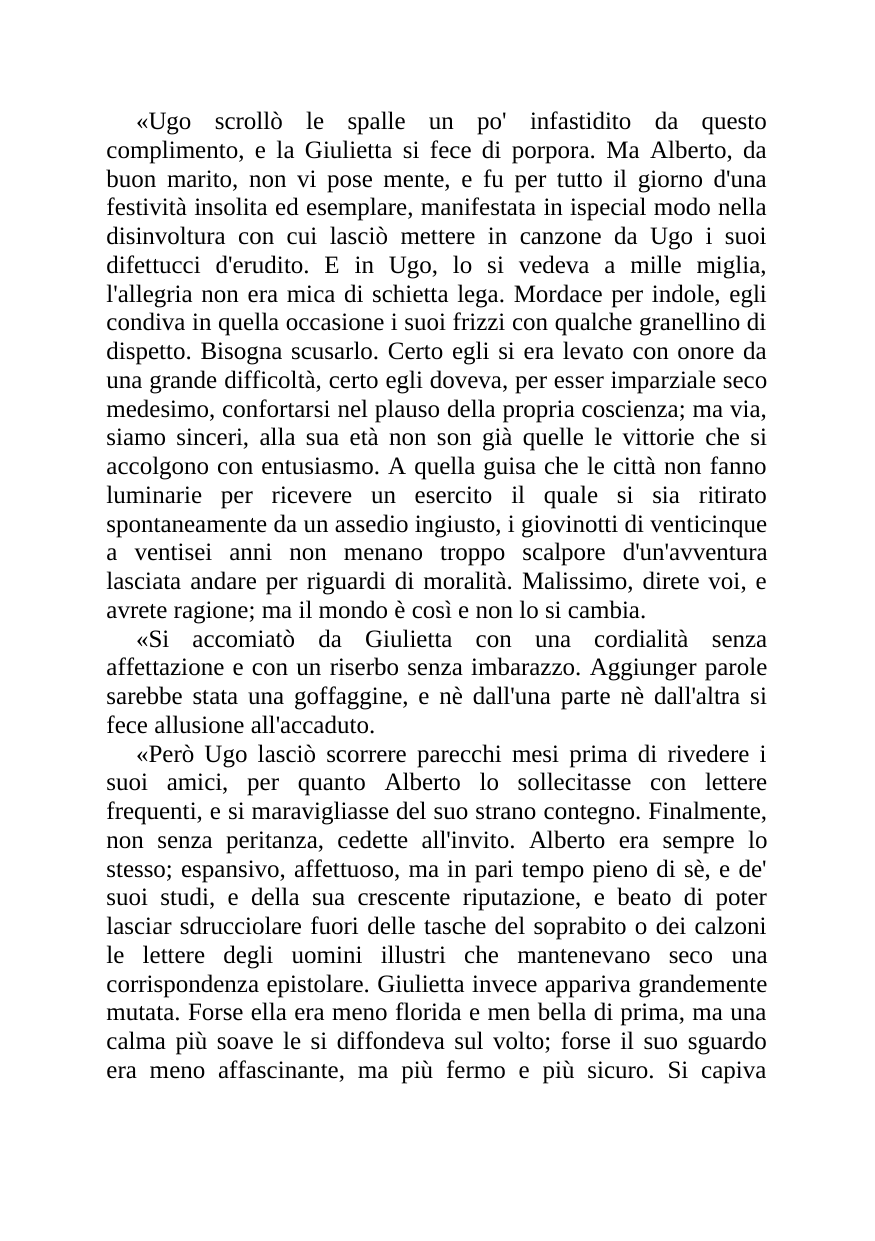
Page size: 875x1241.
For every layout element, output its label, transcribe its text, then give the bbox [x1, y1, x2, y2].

text «Però Ugo lasciò scorrere parecchi mesi prima di rivedere i suoi amici, per quanto Alberto lo sollecitasse con lettere frequenti, e si maravigliasse del suo strano contegno. Finalmente, non senza peritanza, cedette all'invito. Alberto era sempre lo stesso; espansivo, affettuoso, ma in pari tempo pieno di sè, e de' suoi studi, e della sua crescente riputazione, e beato di poter lasciar sdrucciolare fuori delle tasche del soprabito o dei calzoni le lettere degli uomini illustri che mantenevano seco una corrispondenza epistolare. Giulietta invece appariva grandemente mutata. Forse ella era meno florida e men bella di prima, ma una calma più soave le si diffondeva sul volto; forse il suo sguardo era meno affascinante, ma più fermo e più sicuro. Si capiva [106, 739, 768, 1084]
text «Si accomiatò da Giulietta con una cordialità senza affettazione e con un riserbo senza imbarazzo. Aggiunger parole sarebbe stata una goffaggine, e nè dall'una parte nè dall'altra si fece allusione all'accaduto. [106, 624, 768, 739]
text «Ugo scrollò le spalle un po' infastidito da questo complimento, e la Giulietta si fece di porpora. Ma Alberto, da buon marito, non vi pose mente, e fu per tutto il giorno d'una festività insolita ed esemplare, manifestata in ispecial modo nella disinvoltura con cui lasciò mettere in canzone da Ugo i suoi difettucci d'erudito. E in Ugo, lo si vedeva a mille miglia, l'allegria non era mica di schietta lega. Mordace per indole, egli condiva in quella occasione i suoi frizzi con qualche granellino di dispetto. Bisogna scusarlo. Certo egli si era levato con onore da una grande difficoltà, certo egli doveva, per esser imparziale seco medesimo, confortarsi nel plauso della propria coscienza; ma via, siamo sinceri, alla sua età non son già quelle le vittorie che si accolgono con entusiasmo. A quella guisa che le città non fanno luminarie per ricevere un esercito il quale si sia ritirato spontaneamente da un assedio ingiusto, i giovinotti di venticinque a ventisei anni non menano troppo scalpore d'un'avventura lasciata andare per riguardi di moralità. Malissimo, direte voi, e avrete ragione; ma il mondo è così e non lo si cambia. [106, 106, 768, 624]
